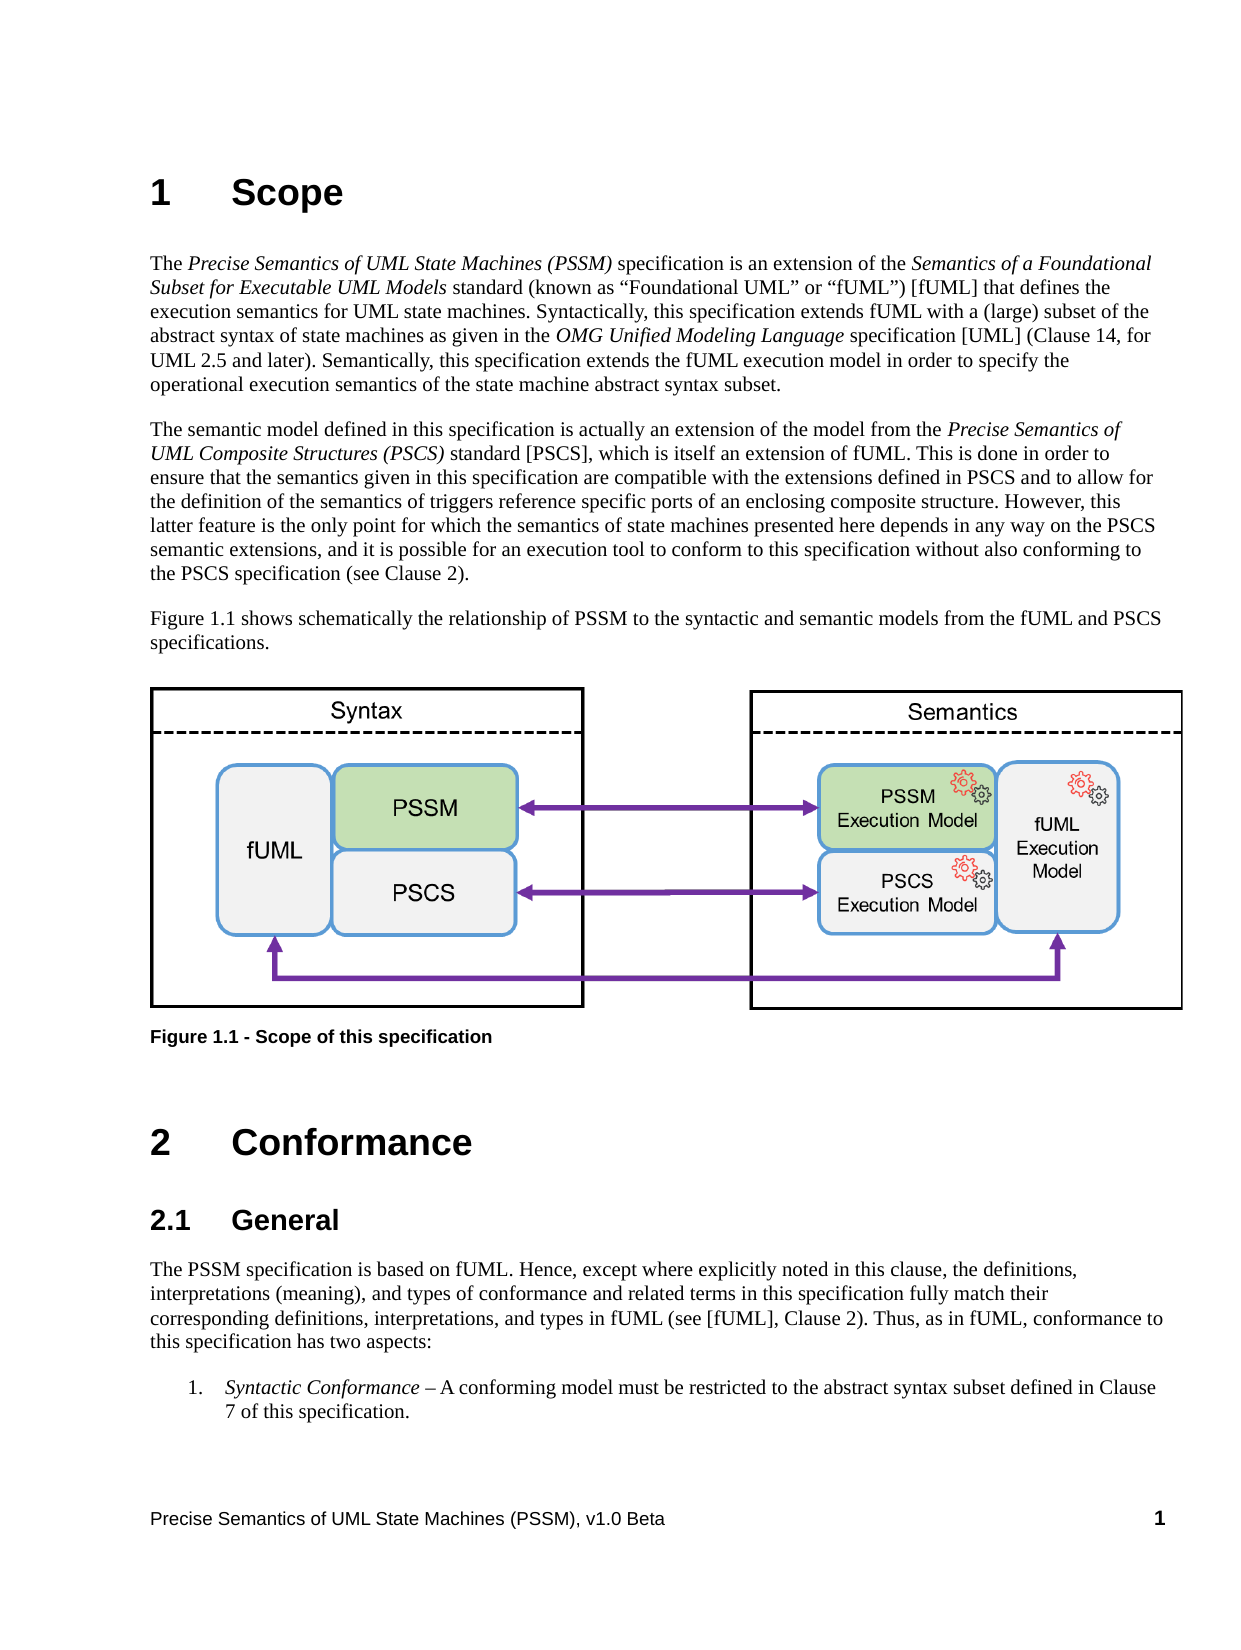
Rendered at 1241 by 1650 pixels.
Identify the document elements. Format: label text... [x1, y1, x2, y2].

subtitle Conformance [150, 1120, 1166, 1163]
list Syntactic Conformance – A conforming model must be restricted to the abstract syntax subset defined in Clause 7 of this specification. [187, 1374, 1166, 1423]
text The semantic model defined in this specification is actually an extension of the model from the Precise Semantics of UML Composite Structures (PSCS) standard [PSCS], which is itself an extension of fUML. This is done in order to ensure that the semantics given in this specification are compatible with the extensions defined in PSCS and to allow for the definition of the semantics of triggers reference specific ports of an enclosing composite structure. However, this latter feature is the only point for which the semantics of state machines presented here depends in any way on the PSCS semantic extensions, and it is possible for an execution tool to conform to this specification without also conforming to the PSCS specification (see Clause 2). [150, 417, 1166, 585]
text Figure 1.1 - Scope of this specification [150, 1026, 1182, 1047]
text Figure 1.1 shows schematically the relationship of PSSM to the syntactic and semantic models from the fUML and PSCS specifications. [150, 606, 1166, 654]
text The PSSM specification is based on fUML. Hence, except where explicitly noted in this clause, the definitions, interpretations (meaning), and types of conformance and related terms in this specification fully match their corresponding definitions, interpretations, and types in fUML (see [fUML], Clause 2). Thus, as in fUML, conformance to this specification has two aspects: [150, 1257, 1166, 1353]
subtitle General [150, 1201, 1166, 1236]
subtitle Scope [150, 171, 1166, 214]
text The Precise Semantics of UML State Machines (PSSM) specification is an extension of the Semantics of a Foundational Subset for Executable UML Models standard (known as “Foundational UML” or “fUML”) [fUML] that defines the execution semantics for UML state machines. Syntactically, this specification extends fUML with a (large) subset of the abstract syntax of state machines as given in the OMG Unified Modeling Language specification [UML] (Clause 14, for UML 2.5 and later). Semantically, this specification extends the fUML execution model in order to specify the operational execution semantics of the state machine abstract syntax subset. [150, 251, 1166, 396]
picture [150, 687, 1183, 1010]
